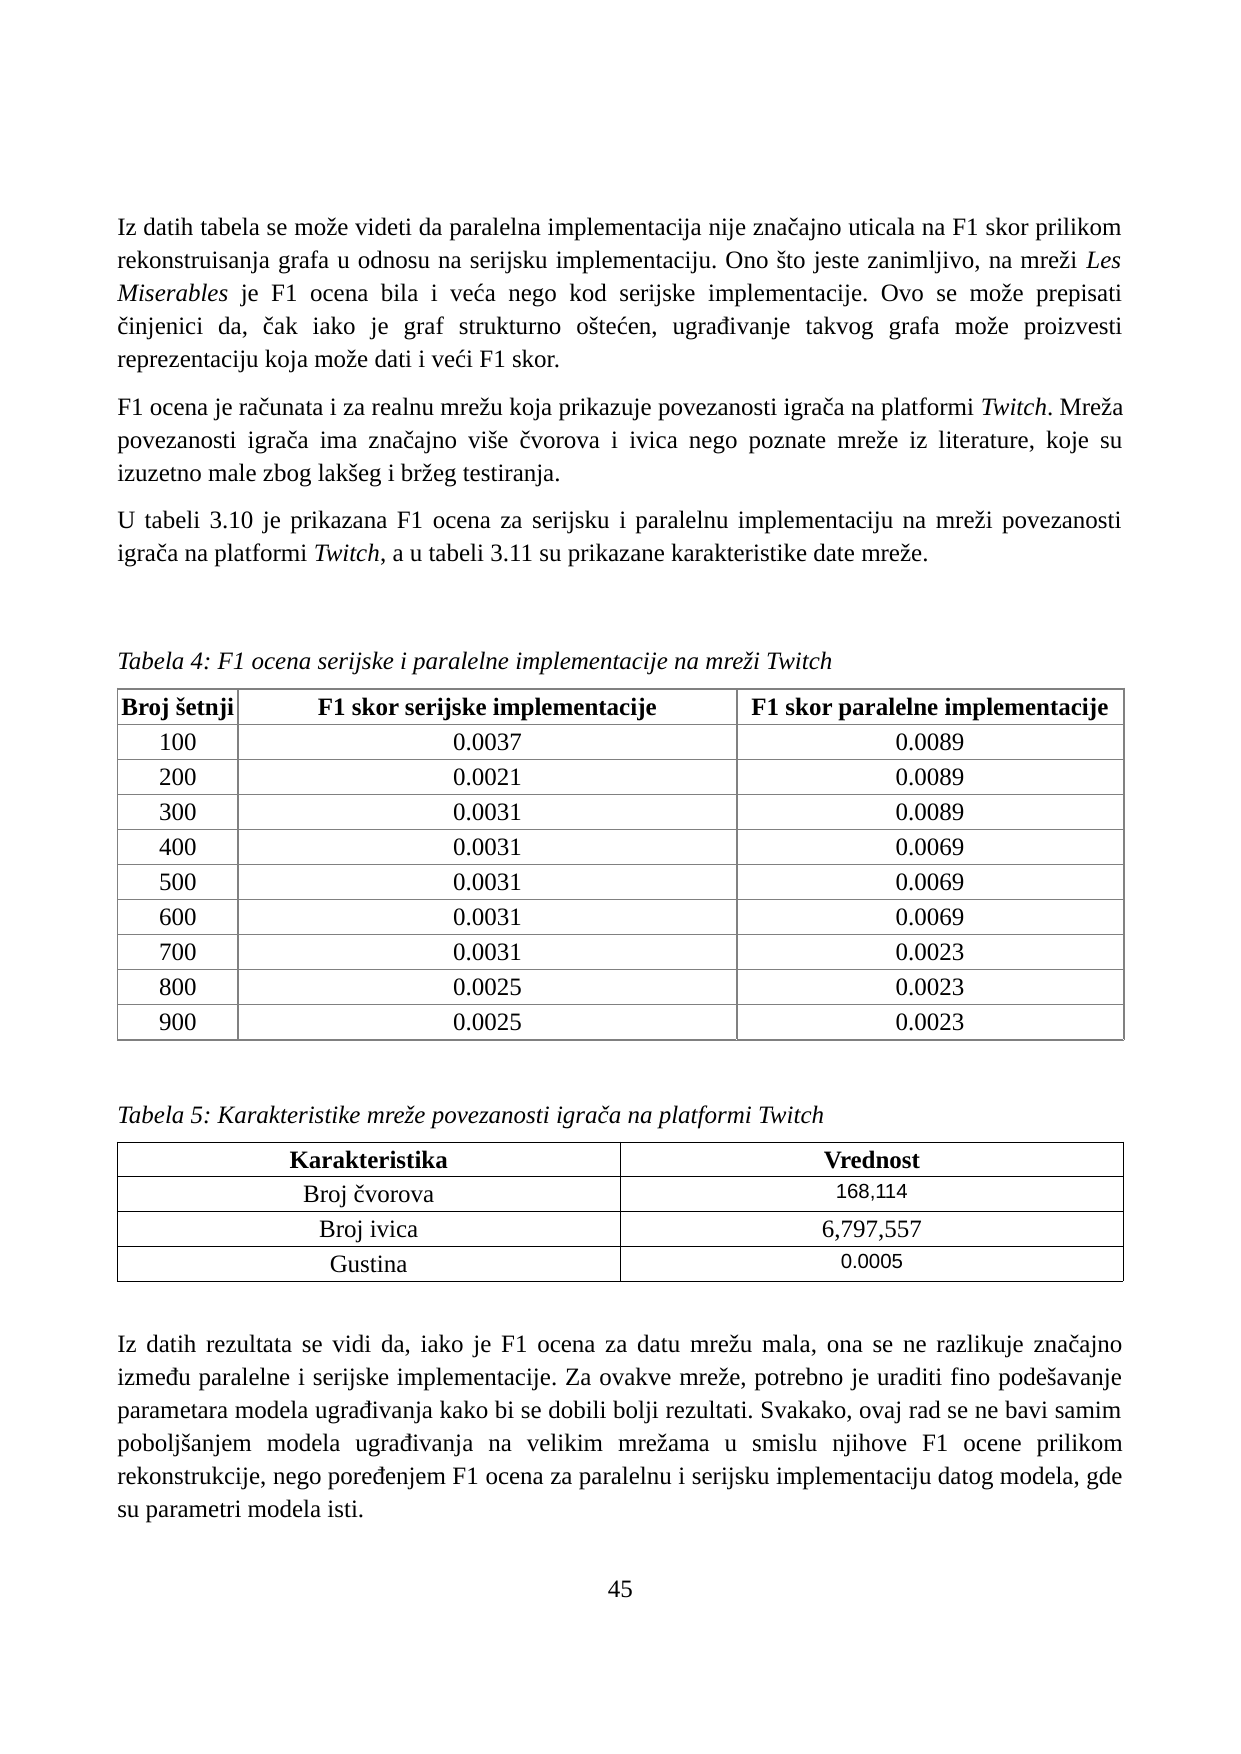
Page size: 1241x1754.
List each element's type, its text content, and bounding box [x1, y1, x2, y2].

table_cell Broj čvorova [118, 1177, 620, 1211]
table_cell 0.0023 [738, 935, 1123, 969]
table_cell 0.0069 [738, 830, 1123, 864]
table_cell 0.0069 [738, 865, 1123, 899]
table_cell 0.0031 [239, 865, 736, 899]
table_cell 500 [118, 865, 237, 899]
table_cell 168,114 [621, 1177, 1123, 1211]
table_header F1 skor paralelne implementacije [738, 690, 1123, 724]
table_cell 0.0089 [738, 725, 1123, 759]
table_cell 0.0031 [239, 900, 736, 934]
table_header Karakteristika [118, 1143, 620, 1176]
table_cell 0.0021 [239, 760, 736, 794]
table_cell 0.0023 [738, 1005, 1123, 1039]
text Tabela 4: F1 ocena serijske i paralelne implementacije na mreži Twitch [117, 646, 1123, 675]
table_header Vrednost [621, 1143, 1123, 1176]
table_cell 200 [118, 760, 237, 794]
table_cell 0.0025 [239, 970, 736, 1004]
table_cell 0.0025 [239, 1005, 736, 1039]
table_cell Gustina [118, 1247, 620, 1281]
table_cell 800 [118, 970, 237, 1004]
text U tabeli 3.10 je prikazana F1 ocena za serijsku i paralelnu implementaciju na mreži povezanosti igrača na platformi Twitch, a u tabeli 3.11 su prikazane karakteristike date mreže. [117, 506, 1123, 567]
table_cell 700 [118, 935, 237, 969]
table_cell 0.0037 [239, 725, 736, 759]
table_cell 0.0005 [621, 1247, 1123, 1281]
text Iz datih rezultata se vidi da, iako je F1 ocena za datu mrežu mala, ona se ne razlikuje značajno između paralelne i serijske implementacije. Za ovakve mreže, potrebno je uraditi fino podešavanje parametara modela ugrađivanja kako bi se dobili bolji rezultati. Svakako, ovaj rad se ne bavi samim poboljšanjem modela ugrađivanja na velikim mrežama u smislu njihove F1 ocene prilikom rekonstrukcije, nego poređenjem F1 ocena za paralelnu i serijsku implementaciju datog modela, gde su parametri modela isti. [117, 1329, 1123, 1523]
table_cell 0.0089 [738, 760, 1123, 794]
table_cell 0.0089 [738, 795, 1123, 829]
table_cell 0.0069 [738, 900, 1123, 934]
text F1 ocena je računata i za realnu mrežu koja prikazuje povezanosti igrača na platformi Twitch. Mreža povezanosti igrača ima značajno više čvorova i ivica nego poznate mreže iz literature, koje su izuzetno male zbog lakšeg i bržeg testiranja. [117, 392, 1123, 487]
table_cell 0.0031 [239, 795, 736, 829]
table_cell 900 [118, 1005, 237, 1039]
table_cell 600 [118, 900, 237, 934]
table_cell 6,797,557 [621, 1212, 1123, 1246]
table_header Broj šetnji [118, 690, 237, 724]
table_cell 300 [118, 795, 237, 829]
table_header F1 skor serijske implementacije [239, 690, 736, 724]
table_cell 100 [118, 725, 237, 759]
table_cell 0.0023 [738, 970, 1123, 1004]
text Iz datih tabela se može videti da paralelna implementacija nije značajno uticala na F1 skor prilikom rekonstruisanja grafa u odnosu na serijsku implementaciju. Ono što jeste zanimljivo, na mreži Les Miserables je F1 ocena bila i veća nego kod serijske implementacije. Ovo se može prepisati činjenici da, čak iako je graf strukturno oštećen, ugrađivanje takvog grafa može proizvesti reprezentaciju koja može dati i veći F1 skor. [117, 212, 1123, 373]
table_cell 0.0031 [239, 935, 736, 969]
table_cell 400 [118, 830, 237, 864]
table_cell Broj ivica [118, 1212, 620, 1246]
text Tabela 5: Karakteristike mreže povezanosti igrača na platformi Twitch [117, 1100, 1123, 1129]
table_cell 0.0031 [239, 830, 736, 864]
